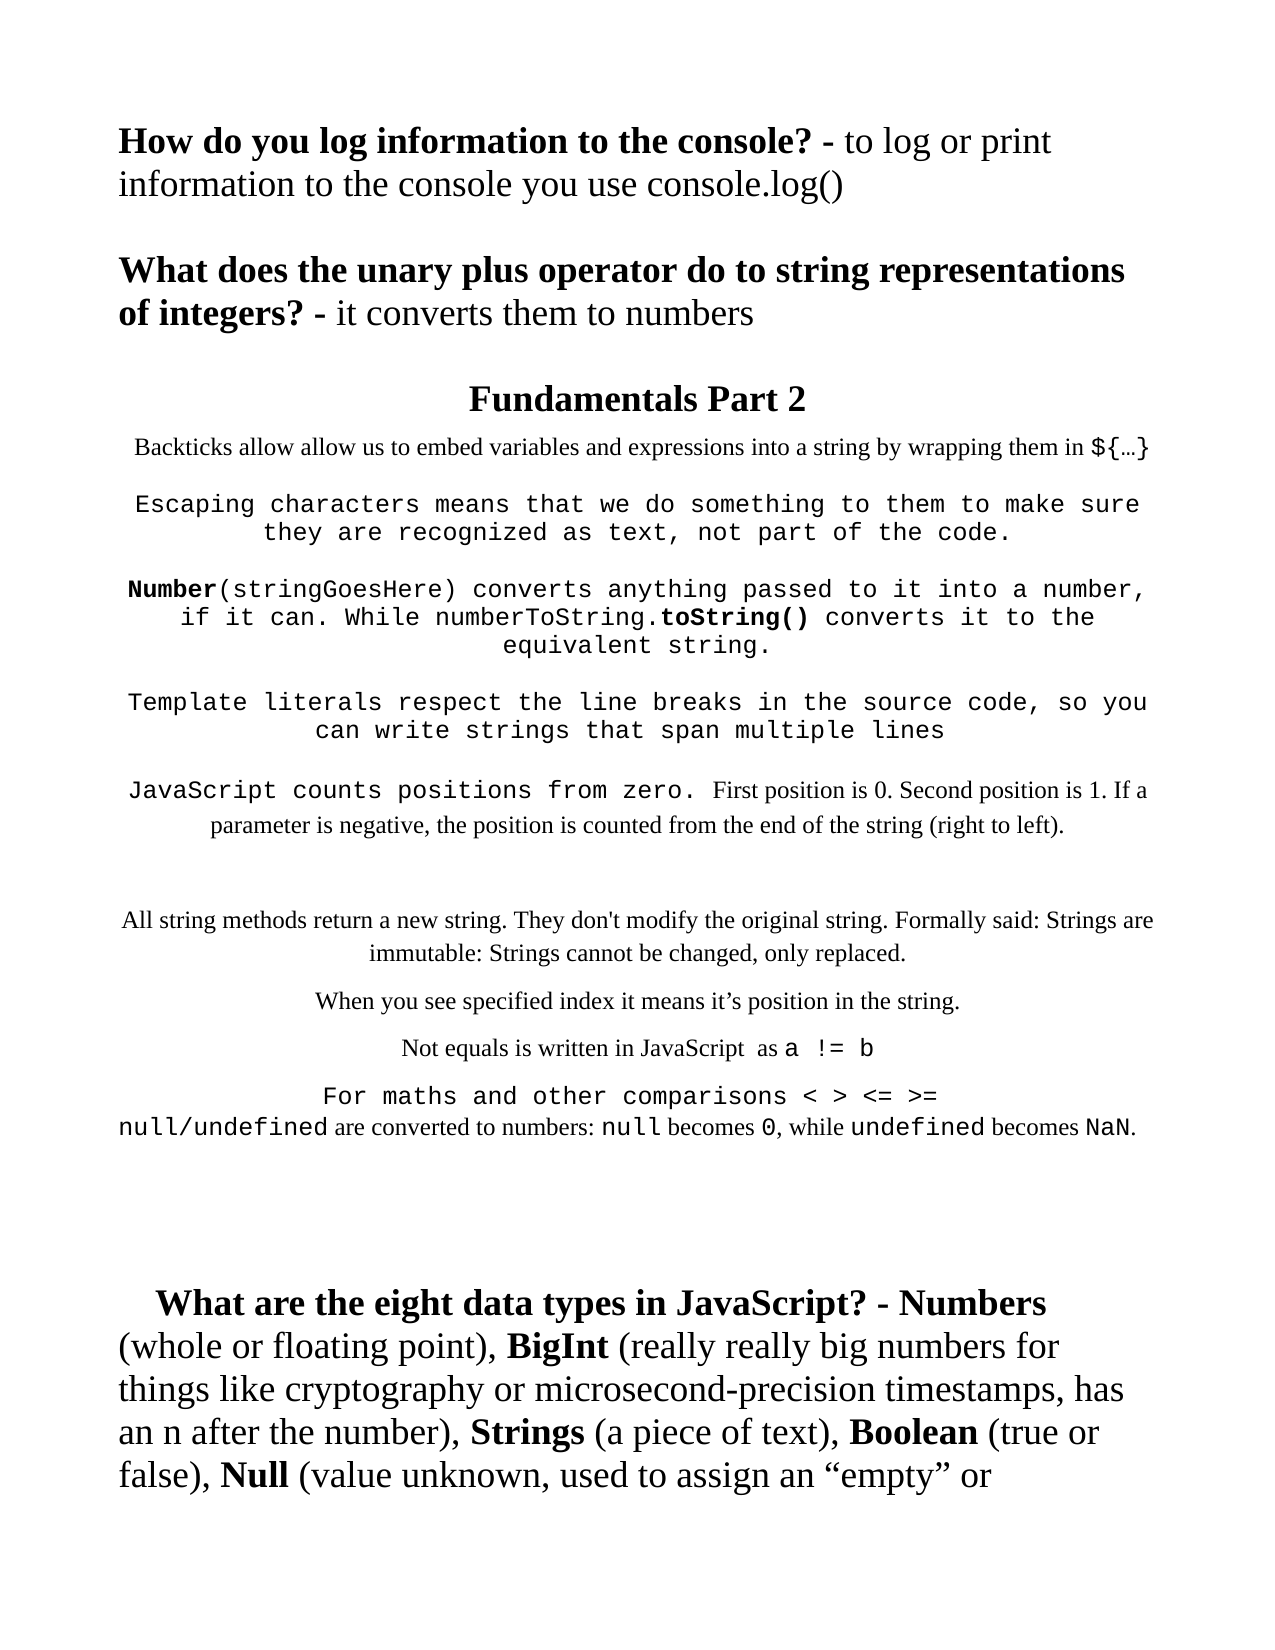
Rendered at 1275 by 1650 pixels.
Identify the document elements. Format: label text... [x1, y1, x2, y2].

text Number(stringGoesHere) converts anything passed to it into a number, if it can. While numberToString.toString() converts it to the equivalent string. [118, 576, 1157, 661]
text Backticks allow allow us to embed variables and expressions into a string by wrapping them in ${…} [118, 420, 1157, 463]
text null/undefined are converted to numbers: null becomes 0, while undefined becomes NaN. [118, 1112, 1157, 1142]
text When you see specified index it means it’s position in the string. [118, 986, 1157, 1014]
text Escaping characters means that we do something to them to make sure they are recognized as text, not part of the code. [118, 491, 1157, 548]
text Fundamentals Part 2 [118, 377, 1157, 420]
subtitle For maths and other comparisons < > <= >= [118, 1083, 1157, 1112]
text Template literals respect the line breaks in the source code, so you can write strings that span multiple lines [118, 690, 1157, 746]
text What are the eight data types in JavaScript? - Numbers (whole or floating point), BigInt (really really big numbers for things like cryptography or microsecond-precision timestamps, has an n after the number), Strings (a piece of text), Boolean (true or false), Null (value unknown, used to assign an “empty” or [118, 1280, 1157, 1496]
text Not equals is written in JavaScript as a != b [118, 1033, 1157, 1064]
text JavaScript counts positions from zero. First position is 0. Second position is 1. If a parameter is negative, the position is counted from the end of the string (right to left). [118, 775, 1157, 839]
text What does the unary plus operator do to string representations of integers? - it converts them to numbers [118, 247, 1157, 334]
text All string methods return a new string. They don't modify the original string. Formally said: Strings are immutable: Strings cannot be changed, only replaced. [118, 905, 1157, 967]
text How do you log information to the console? - to log or print information to the console you use console.log() [118, 118, 1157, 204]
